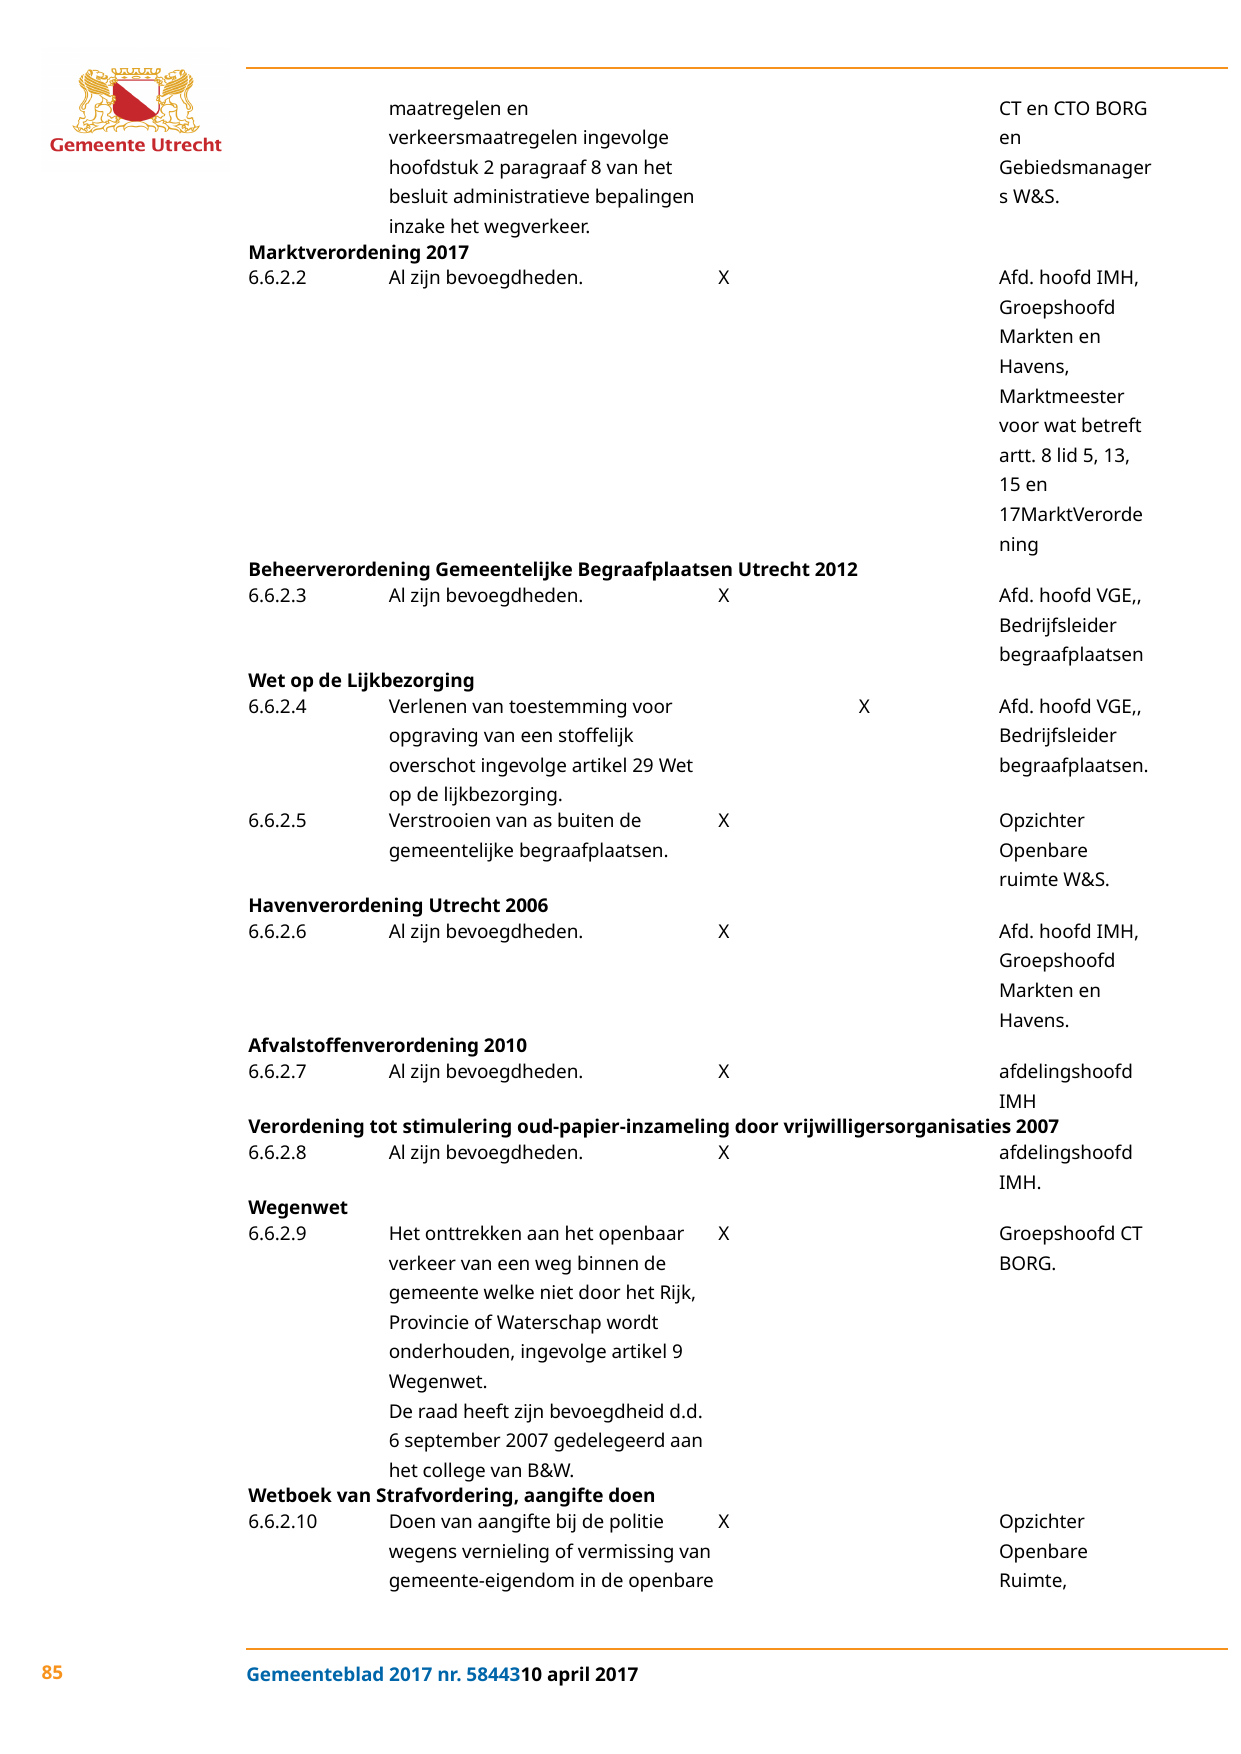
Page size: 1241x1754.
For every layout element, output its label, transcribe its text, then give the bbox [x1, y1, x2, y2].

table_cell Afd. hoofd IMH, Groepshoofd Markten en Havens, Marktmeester voor wat betreft artt. 8 lid 5, 13, 15 en 17MarktVerordening [999, 265, 1152, 557]
table_cell Al zijn bevoegdheden. [389, 1139, 718, 1194]
table_cell Wetboek van Strafvordering, aangifte doen [248, 1483, 1152, 1508]
table_cell Marktverordening 2017 [248, 239, 1152, 264]
table_cell X [718, 808, 858, 892]
table_cell [718, 95, 858, 239]
table_cell Verlenen van toestemming voor opgraving van een stoffelijk overschot ingevolge artikel 29 Wet op de lijkbezorging. [389, 693, 718, 807]
table_cell 6.6.2.6 [248, 918, 388, 1032]
table_cell 6.6.2.5 [248, 808, 388, 892]
table_cell X [859, 693, 999, 807]
table_cell Wegenwet [248, 1195, 1152, 1220]
table_cell Doen van aangifte bij de politie wegens vernieling of vermissing van gemeente-eigendom in de openbare [389, 1509, 718, 1593]
table_cell [859, 95, 999, 239]
table_cell [859, 1139, 999, 1194]
table_cell [248, 95, 388, 239]
table_cell Beheerverordening Gemeentelijke Begraafplaatsen Utrecht 2012 [248, 557, 1152, 582]
table_cell Opzichter Openbare ruimte W&S. [999, 808, 1152, 892]
table_cell 6.6.2.9 [248, 1220, 388, 1483]
table_cell Verordening tot stimulering oud-papier-inzameling door vrijwilligersorganisaties 2007 [248, 1114, 1152, 1139]
table_cell Havenverordening Utrecht 2006 [248, 892, 1152, 918]
table_cell CT en CTO BORG en Gebiedsmanagers W&S. [999, 95, 1152, 239]
table_cell Afvalstoffenverordening 2010 [248, 1033, 1152, 1058]
table_cell [859, 1058, 999, 1113]
table_cell Al zijn bevoegdheden. [389, 918, 718, 1032]
table_cell Het onttrekken aan het openbaar verkeer van een weg binnen de gemeente welke niet door het Rijk, Provincie of Waterschap wordt onderhouden, ingevolge artikel 9 Wegenwet. De raad heeft zijn bevoegdheid d.d. 6 september 2007 gedelegeerd aan het college van B&W. [389, 1220, 718, 1483]
table_cell X [718, 1058, 858, 1113]
table_cell Al zijn bevoegdheden. [389, 1058, 718, 1113]
table_cell X [718, 1139, 858, 1194]
table_cell [859, 1509, 999, 1593]
picture [41, 47, 231, 172]
table_cell Wet op de Lijkbezorging [248, 667, 1152, 693]
table_cell 6.6.2.3 [248, 582, 388, 667]
table_cell Afd. hoofd VGE,, Bedrijfsleider begraafplaatsen. [999, 693, 1152, 807]
table_cell X [718, 1509, 858, 1593]
table_cell Verstrooien van as buiten de gemeentelijke begraafplaatsen. [389, 808, 718, 892]
table_cell [859, 582, 999, 667]
table_cell [859, 1220, 999, 1483]
table_cell X [718, 582, 858, 667]
table_cell 6.6.2.7 [248, 1058, 388, 1113]
table_cell Groepshoofd CT BORG. [999, 1220, 1152, 1483]
table_cell 6.6.2.8 [248, 1139, 388, 1194]
table_cell afdelingshoofd IMH. [999, 1139, 1152, 1194]
table_cell 6.6.2.2 [248, 265, 388, 557]
table_cell X [718, 1220, 858, 1483]
table_cell Afd. hoofd IMH, Groepshoofd Markten en Havens. [999, 918, 1152, 1032]
table_cell Opzichter Openbare Ruimte, [999, 1509, 1152, 1593]
table_cell [859, 918, 999, 1032]
table_cell [859, 808, 999, 892]
table_cell 6.6.2.10 [248, 1509, 388, 1593]
table_cell Al zijn bevoegdheden. [389, 265, 718, 557]
table_cell 6.6.2.4 [248, 693, 388, 807]
table_cell X [718, 265, 858, 557]
table_cell [718, 693, 858, 807]
table_cell Afd. hoofd VGE,, Bedrijfsleider begraafplaatsen [999, 582, 1152, 667]
table_cell X [718, 918, 858, 1032]
table_cell [859, 265, 999, 557]
table_cell afdelingshoofd IMH [999, 1058, 1152, 1113]
table_cell Al zijn bevoegdheden. [389, 582, 718, 667]
table_cell maatregelen en verkeersmaatregelen ingevolge hoofdstuk 2 paragraaf 8 van het besluit administratieve bepalingen inzake het wegverkeer. [389, 95, 718, 239]
